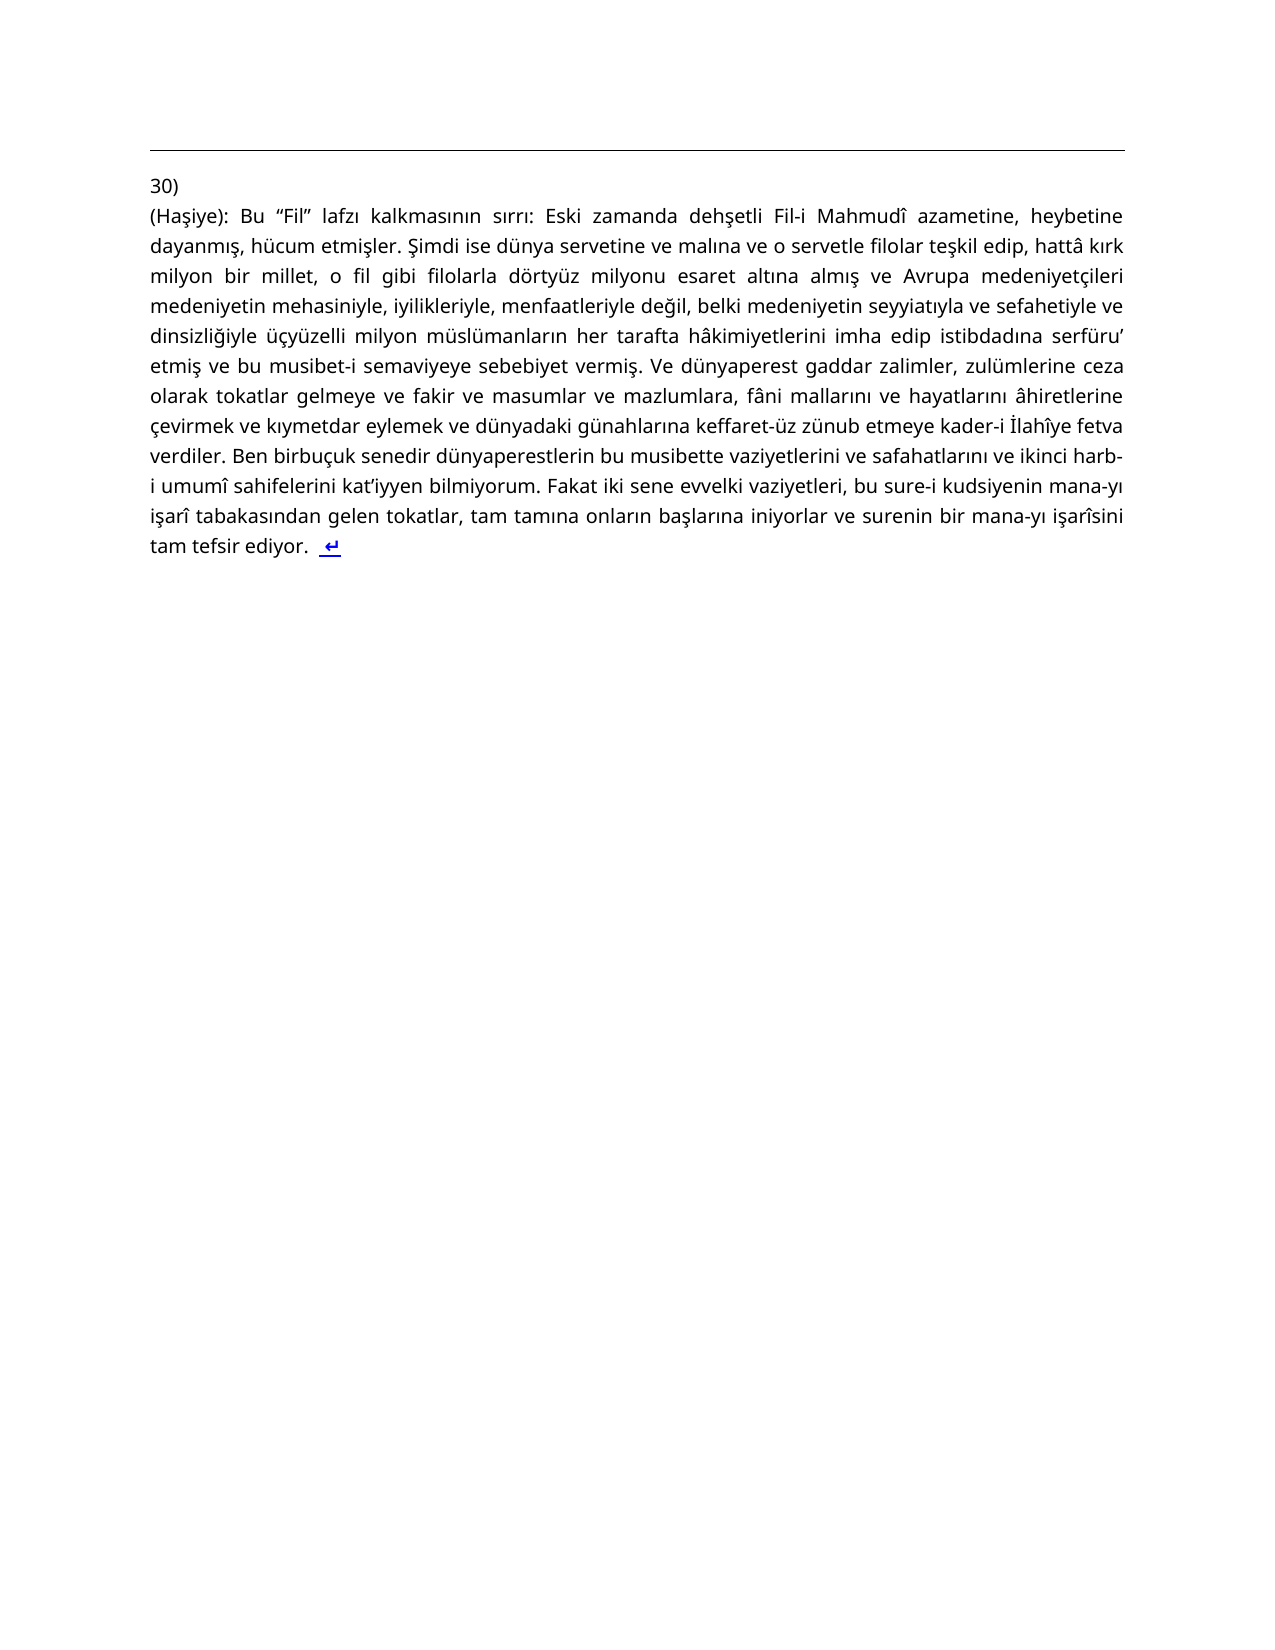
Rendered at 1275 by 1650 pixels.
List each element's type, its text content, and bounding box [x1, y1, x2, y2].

text (Haşiye): Bu “Fil” lafzı kalkmasının sırrı: Eski zamanda dehşetli Fil-i Mahmudî azametine, heybetine dayanmış, hücum etmişler. Şimdi ise dünya servetine ve malına ve o servetle filolar teşkil edip, hattâ kırk milyon bir millet, o fil gibi filolarla dörtyüz milyonu esaret altına almış ve Avrupa medeniyetçileri medeniyetin mehasiniyle, iyilikleriyle, menfaatleriyle değil, belki medeniyetin seyyiatıyla ve sefahetiyle ve dinsizliğiyle üçyüzelli milyon müslümanların her tarafta hâkimiyetlerini imha edip istibdadına serfüru’ etmiş ve bu musibet-i semaviyeye sebebiyet vermiş. Ve dünyaperest gaddar zalimler, zulümlerine ceza olarak tokatlar gelmeye ve fakir ve masumlar ve mazlumlara, fâni mallarını ve hayatlarını âhiretlerine çevirmek ve kıymetdar eylemek ve dünyadaki günahlarına keffaret-üz zünub etmeye kader-i İlahîye fetva verdiler. Ben birbuçuk senedir dünyaperestlerin bu musibette vaziyetlerini ve safahatlarını ve ikinci harb-i umumî sahifelerini kat’iyyen bilmiyorum. Fakat iki sene evvelki vaziyetleri, bu sure-i kudsiyenin mana-yı işarî tabakasından gelen tokatlar, tam tamına onların başlarına iniyorlar ve surenin bir mana-yı işarîsini tam tefsir ediyor. ↵ [150, 199, 1125, 559]
text 30) [150, 151, 1125, 199]
